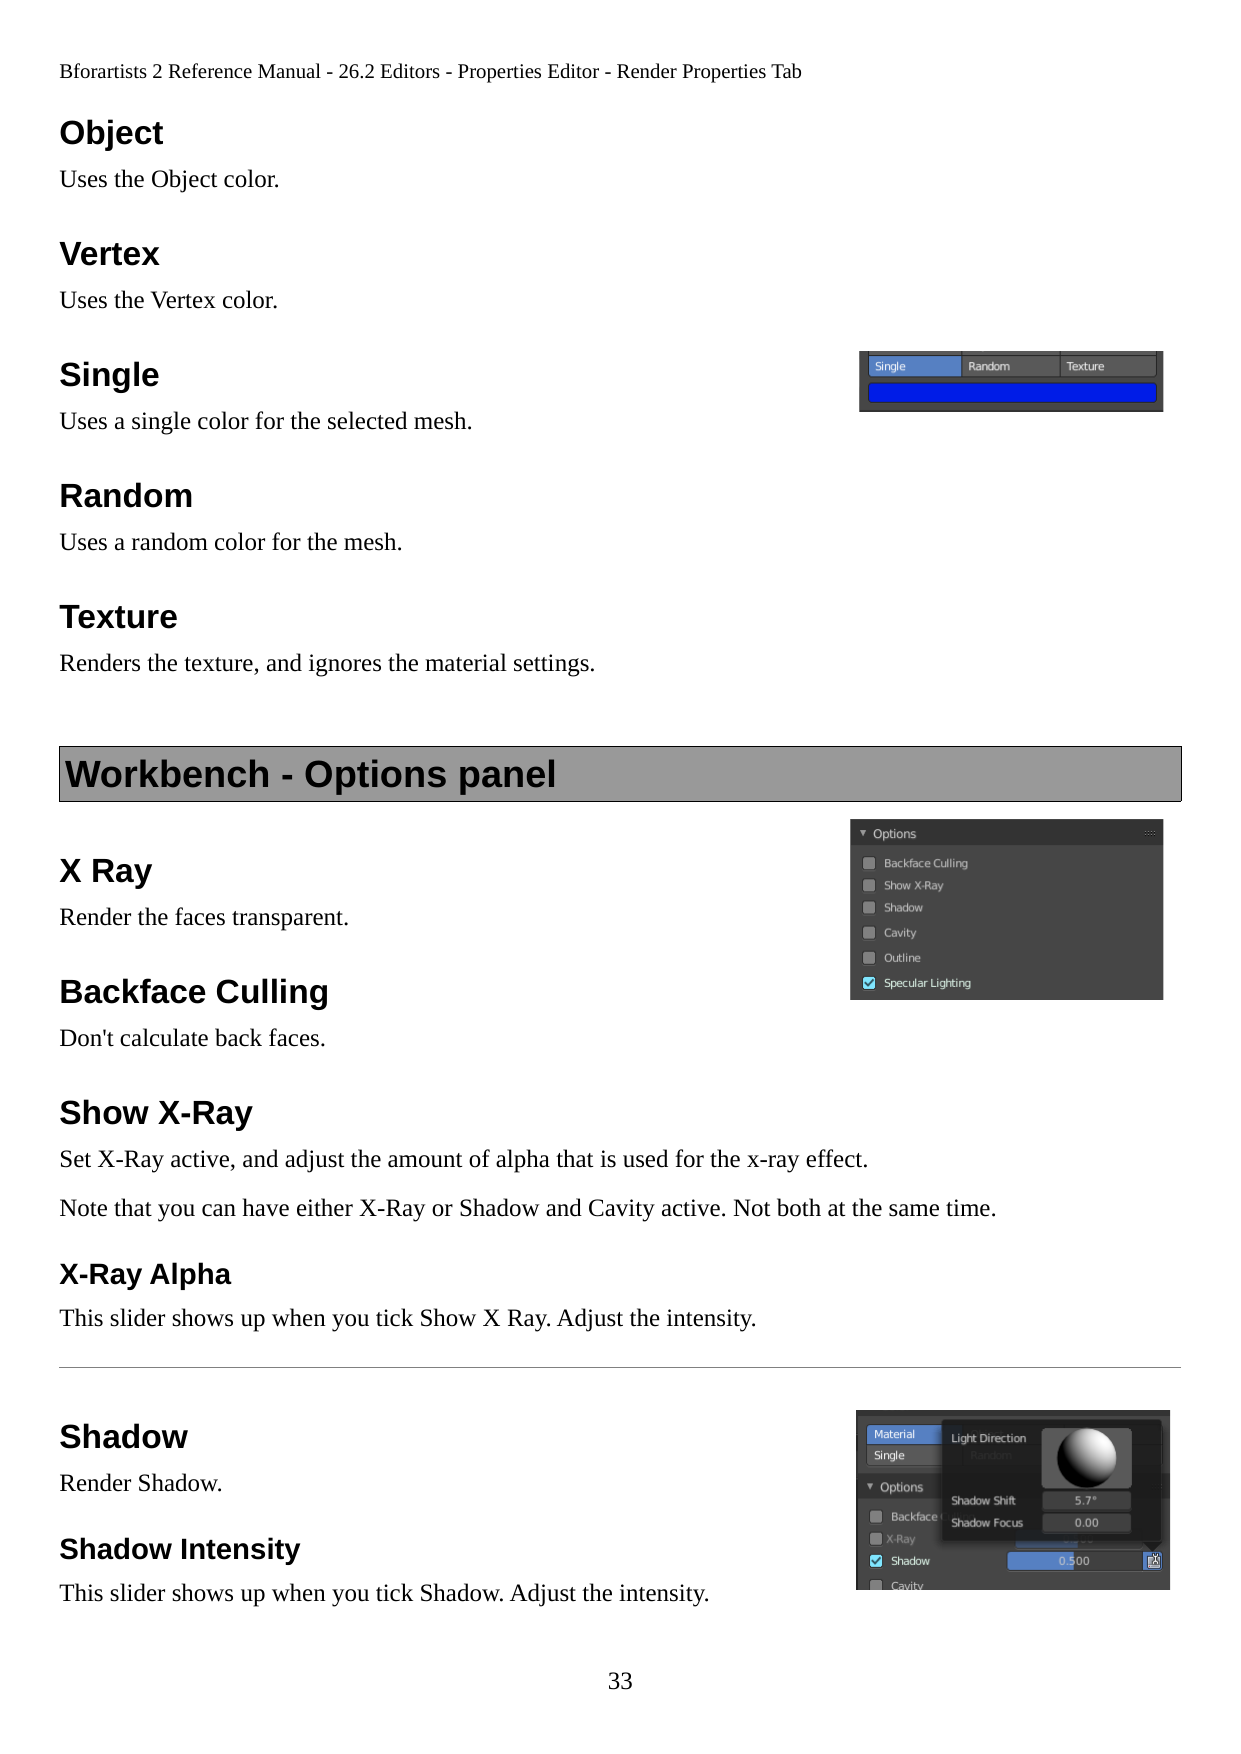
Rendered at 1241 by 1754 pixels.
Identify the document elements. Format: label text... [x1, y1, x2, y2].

text Set X-Ray active, and adjust the amount of alpha that is used for the x-ray effect. [59, 1144, 1181, 1173]
text Render Shadow. [59, 1468, 856, 1497]
subtitle [1171, 1532, 1181, 1566]
text Uses a single color for the selected mesh. [59, 406, 1181, 434]
text This slider shows up when you tick Shadow. Adjust the intensity. [59, 1578, 1181, 1607]
table_header Workbench - Options panel [60, 747, 1181, 801]
text Renders the texture, and ignores the material settings. [59, 648, 1181, 677]
subtitle Vertex [59, 234, 1181, 272]
subtitle Texture [59, 597, 1181, 635]
subtitle Object [59, 113, 1181, 151]
text Uses a random color for the mesh. [59, 527, 1181, 556]
subtitle X-Ray Alpha [59, 1257, 1181, 1291]
text This slider shows up when you tick Show X Ray. Adjust the intensity. [59, 1303, 1181, 1332]
subtitle Single [59, 355, 859, 393]
subtitle Shadow Intensity [59, 1532, 856, 1566]
text Don't calculate back faces. [59, 1023, 1181, 1052]
text Uses the Vertex color. [59, 285, 1181, 313]
text [1171, 1468, 1181, 1497]
text Render the faces transparent. [59, 902, 850, 931]
subtitle [1171, 1417, 1181, 1456]
subtitle [1164, 355, 1181, 393]
text Uses the Object color. [59, 164, 1181, 192]
picture [850, 819, 1164, 1000]
subtitle Random [59, 476, 1181, 514]
picture [859, 351, 1164, 412]
subtitle Backface Culling [59, 972, 1181, 1011]
picture [856, 1410, 1171, 1590]
subtitle [1164, 851, 1181, 889]
subtitle X Ray [59, 851, 850, 889]
subtitle Shadow [59, 1417, 856, 1456]
subtitle Show X-Ray [59, 1093, 1181, 1132]
text Note that you can have either X-Ray or Shadow and Cavity active. Not both at the same time. [59, 1193, 1181, 1222]
